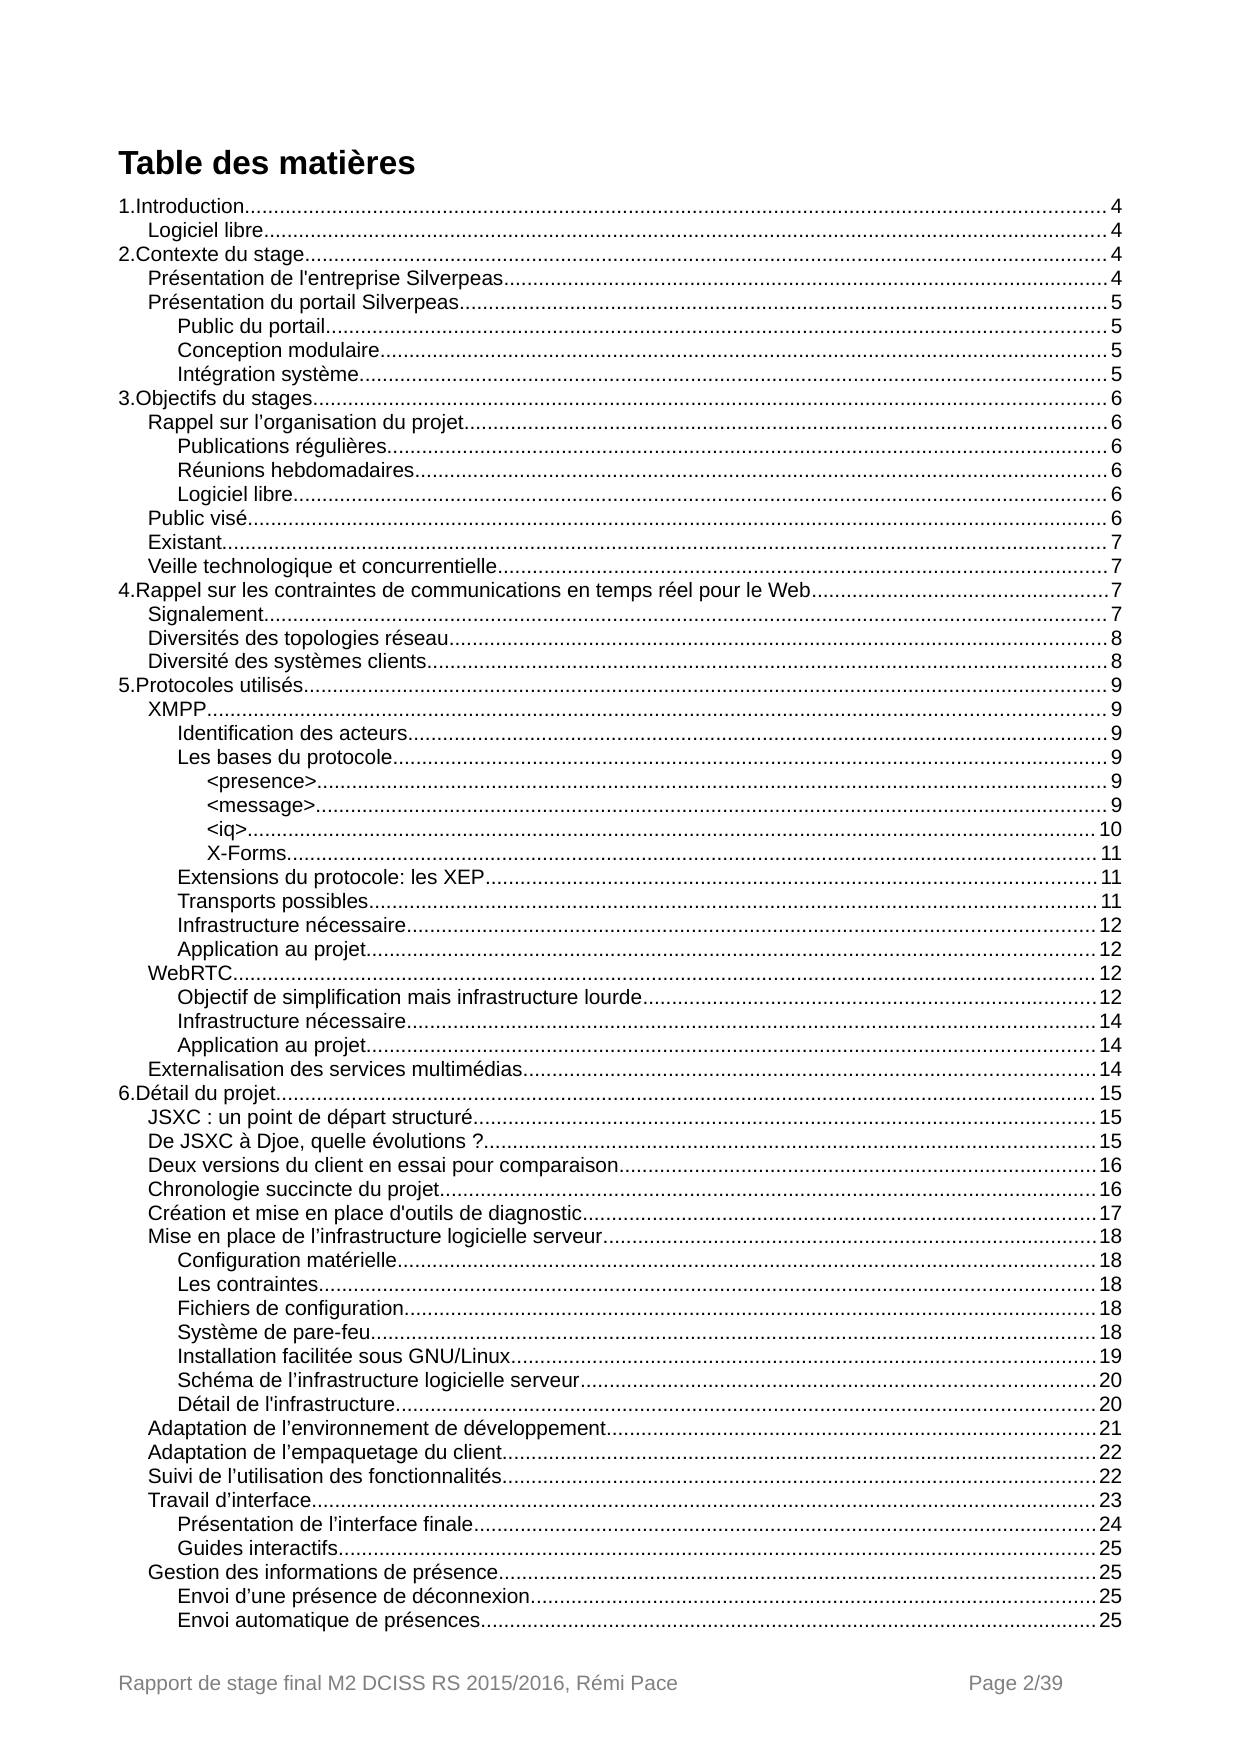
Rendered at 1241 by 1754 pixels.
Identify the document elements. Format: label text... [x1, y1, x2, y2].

text Transports possibles 11 [177, 889, 1122, 913]
text Adaptation de l’empaquetage du client 22 [148, 1440, 1122, 1464]
text Envoi d’une présence de déconnexion 25 [177, 1584, 1122, 1608]
text Externalisation des services multimédias 14 [148, 1057, 1122, 1081]
text Système de pare-feu 18 [177, 1320, 1122, 1344]
text Fichiers de configuration 18 [177, 1296, 1122, 1320]
text WebRTC 12 [148, 961, 1122, 985]
text Travail d’interface 23 [148, 1488, 1122, 1512]
text 4.Rappel sur les contraintes de communications en temps réel pour le Web 7 [118, 577, 1122, 601]
text X-Forms 11 [207, 841, 1122, 865]
text XMPP 9 [148, 697, 1122, 721]
text Suivi de l’utilisation des fonctionnalités 22 [148, 1464, 1122, 1488]
text 6.Détail du projet 15 [118, 1081, 1122, 1104]
text Schéma de l’infrastructure logicielle serveur 20 [177, 1368, 1122, 1392]
text Installation facilitée sous GNU/Linux 19 [177, 1344, 1122, 1368]
text Public visé 6 [148, 506, 1122, 529]
text De JSXC à Djoe, quelle évolutions ? 15 [148, 1128, 1122, 1152]
text Logiciel libre 6 [177, 482, 1122, 506]
text Application au projet 14 [177, 1033, 1122, 1057]
text Adaptation de l’environnement de développement 21 [148, 1416, 1122, 1440]
text Guides interactifs 25 [177, 1536, 1122, 1560]
text Gestion des informations de présence 25 [148, 1560, 1122, 1584]
text Réunions hebdomadaires 6 [177, 458, 1122, 482]
text Création et mise en place d'outils de diagnostic 17 [148, 1200, 1122, 1224]
subtitle Table des matières [118, 143, 1122, 182]
text Les bases du protocole 9 [177, 745, 1122, 769]
text Détail de l'infrastructure 20 [177, 1392, 1122, 1416]
text Infrastructure nécessaire 12 [177, 913, 1122, 937]
text Objectif de simplification mais infrastructure lourde 12 [177, 985, 1122, 1009]
text Veille technologique et concurrentielle 7 [148, 553, 1122, 577]
text Conception modulaire 5 [177, 338, 1122, 362]
text Existant 7 [148, 529, 1122, 553]
text Identification des acteurs 9 [177, 721, 1122, 745]
text Extensions du protocole: les XEP 11 [177, 865, 1122, 889]
text 5.Protocoles utilisés 9 [118, 673, 1122, 697]
text Diversités des topologies réseau 8 [148, 625, 1122, 649]
text Envoi automatique de présences 25 [177, 1608, 1122, 1632]
text Présentation de l'entreprise Silverpeas 4 [148, 266, 1122, 290]
text Diversité des systèmes clients 8 [148, 649, 1122, 673]
text JSXC : un point de départ structuré 15 [148, 1104, 1122, 1128]
text 3.Objectifs du stages 6 [118, 386, 1122, 410]
text Infrastructure nécessaire 14 [177, 1009, 1122, 1033]
text 2.Contexte du stage 4 [118, 242, 1122, 266]
text 1.Introduction 4 [118, 194, 1122, 218]
text Rappel sur l’organisation du projet 6 [148, 410, 1122, 434]
text Publications régulières 6 [177, 434, 1122, 458]
text <presence> 9 [207, 769, 1122, 793]
text Intégration système 5 [177, 362, 1122, 386]
text Les contraintes 18 [177, 1272, 1122, 1296]
text <iq> 10 [207, 817, 1122, 841]
text Chronologie succincte du projet 16 [148, 1176, 1122, 1200]
text Logiciel libre 4 [148, 218, 1122, 242]
text Application au projet 12 [177, 937, 1122, 961]
text <message> 9 [207, 793, 1122, 817]
text Mise en place de l’infrastructure logicielle serveur 18 [148, 1224, 1122, 1248]
text Public du portail 5 [177, 314, 1122, 338]
text Signalement 7 [148, 601, 1122, 625]
text Configuration matérielle 18 [177, 1248, 1122, 1272]
text Présentation de l’interface finale 24 [177, 1512, 1122, 1536]
text Présentation du portail Silverpeas 5 [148, 290, 1122, 314]
text Deux versions du client en essai pour comparaison 16 [148, 1152, 1122, 1176]
